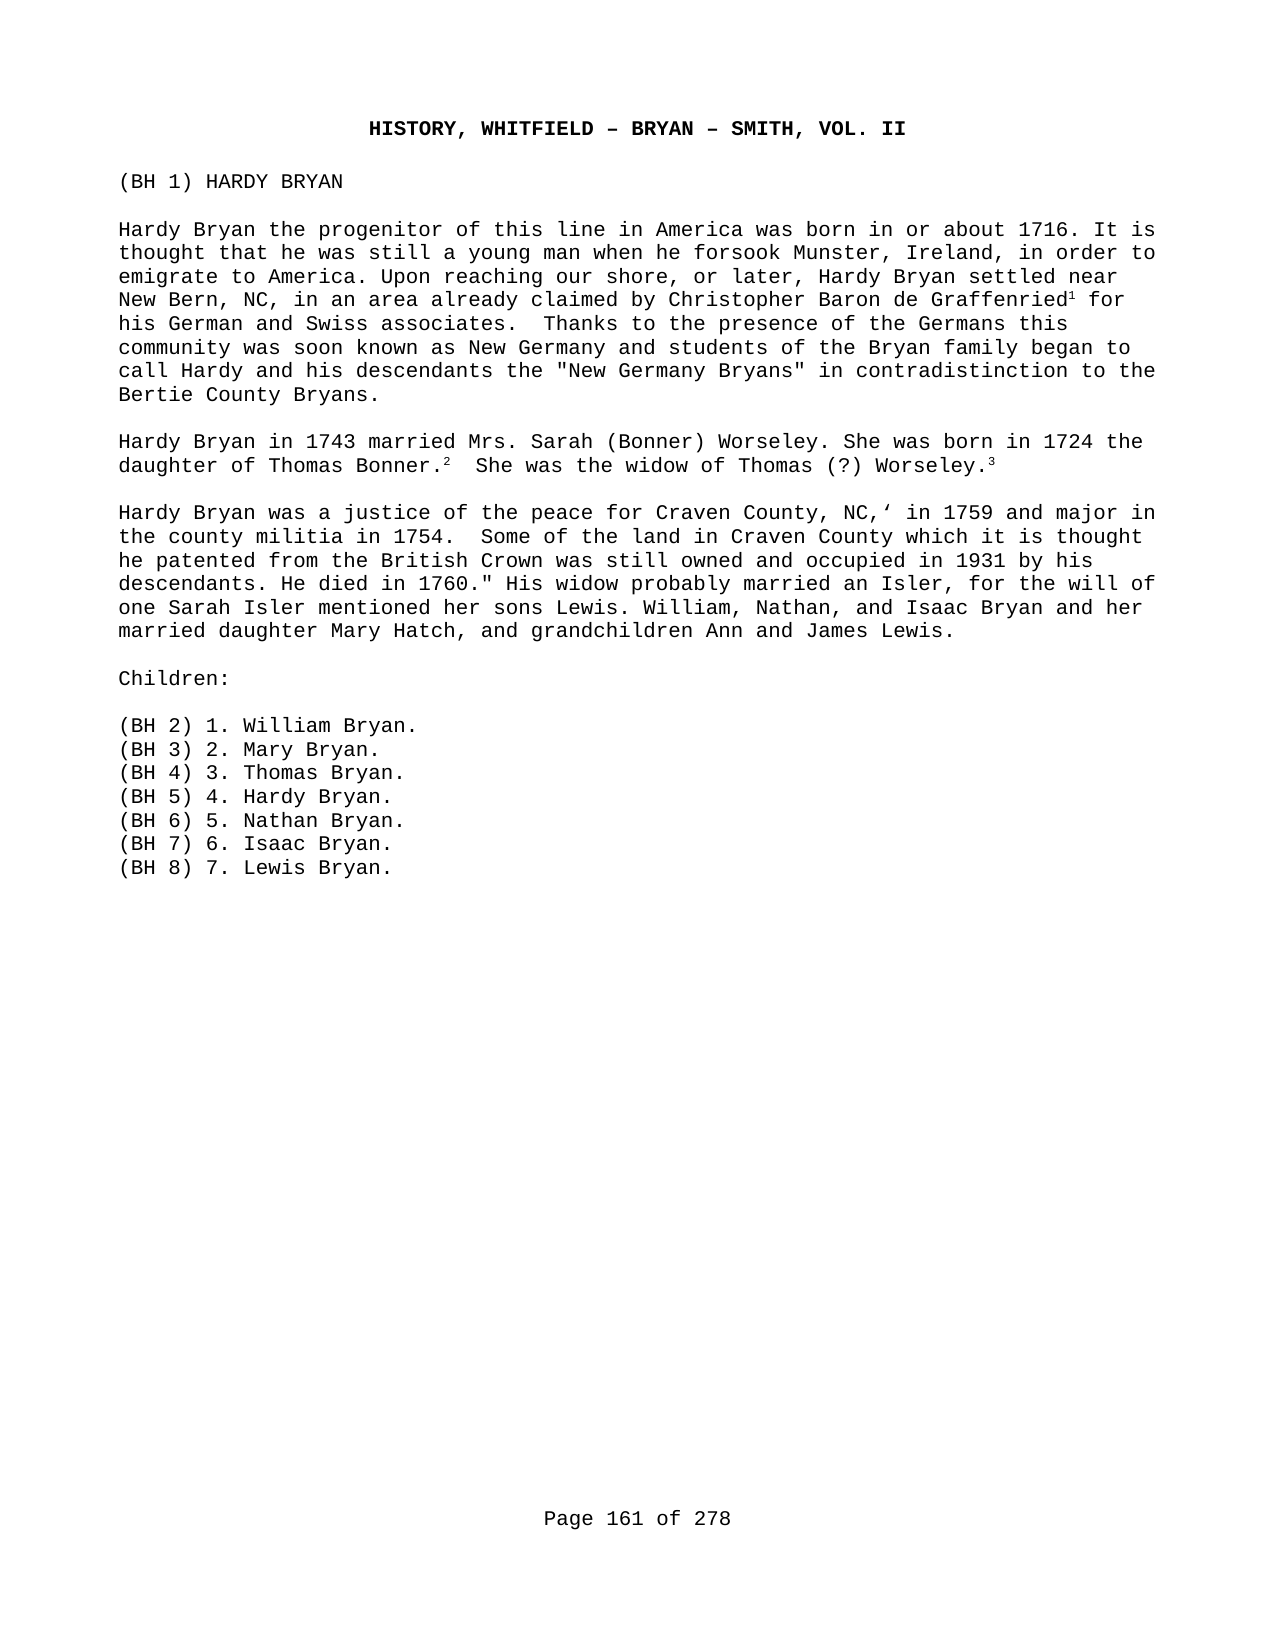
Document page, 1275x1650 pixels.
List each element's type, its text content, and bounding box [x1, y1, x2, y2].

text Hardy Bryan the progenitor of this line in America was born in or about 1716. It is thought that he was still a young man when he forsook Munster, Ireland, in order to emigrate to America. Upon reaching our shore, or later, Hardy Bryan settled near New Bern, NC, in an area already claimed by Christopher Baron de Graffenried1 for his German and Swiss associates. Thanks to the presence of the Germans this community was soon known as New Germany and students of the Bryan family began to call Hardy and his descendants the "New Germany Bryans" in contradistinction to the Bertie County Bryans. [118, 218, 1157, 408]
text (BH 7) 6. Isaac Bryan. [118, 833, 1157, 857]
text (BH 8) 7. Lewis Bryan. [118, 857, 1157, 881]
text (BH 1) HARDY BRYAN [118, 171, 1157, 195]
text (BH 4) 3. Thomas Bryan. [118, 762, 1157, 786]
text (BH 3) 2. Mary Bryan. [118, 739, 1157, 762]
text (BH 2) 1. William Bryan. [118, 715, 1157, 739]
text (BH 6) 5. Nathan Bryan. [118, 810, 1157, 833]
text Hardy Bryan in 1743 married Mrs. Sarah (Bonner) Worseley. She was born in 1724 the daughter of Thomas Bonner.2 She was the widow of Thomas (?) Worseley.3 [118, 431, 1157, 479]
text Children: [118, 668, 1157, 691]
text Hardy Bryan was a justice of the peace for Craven County, NC,‘ in 1759 and major in the county militia in 1754. Some of the land in Craven County which it is thought he patented from the British Crown was still owned and occupied in 1931 by his descendants. He died in 1760." His widow probably married an Isler, for the will of one Sarah Isler mentioned her sons Lewis. William, Nathan, and Isaac Bryan and her married daughter Mary Hatch, and grandchildren Ann and James Lewis. [118, 502, 1157, 644]
text (BH 5) 4. Hardy Bryan. [118, 786, 1157, 810]
